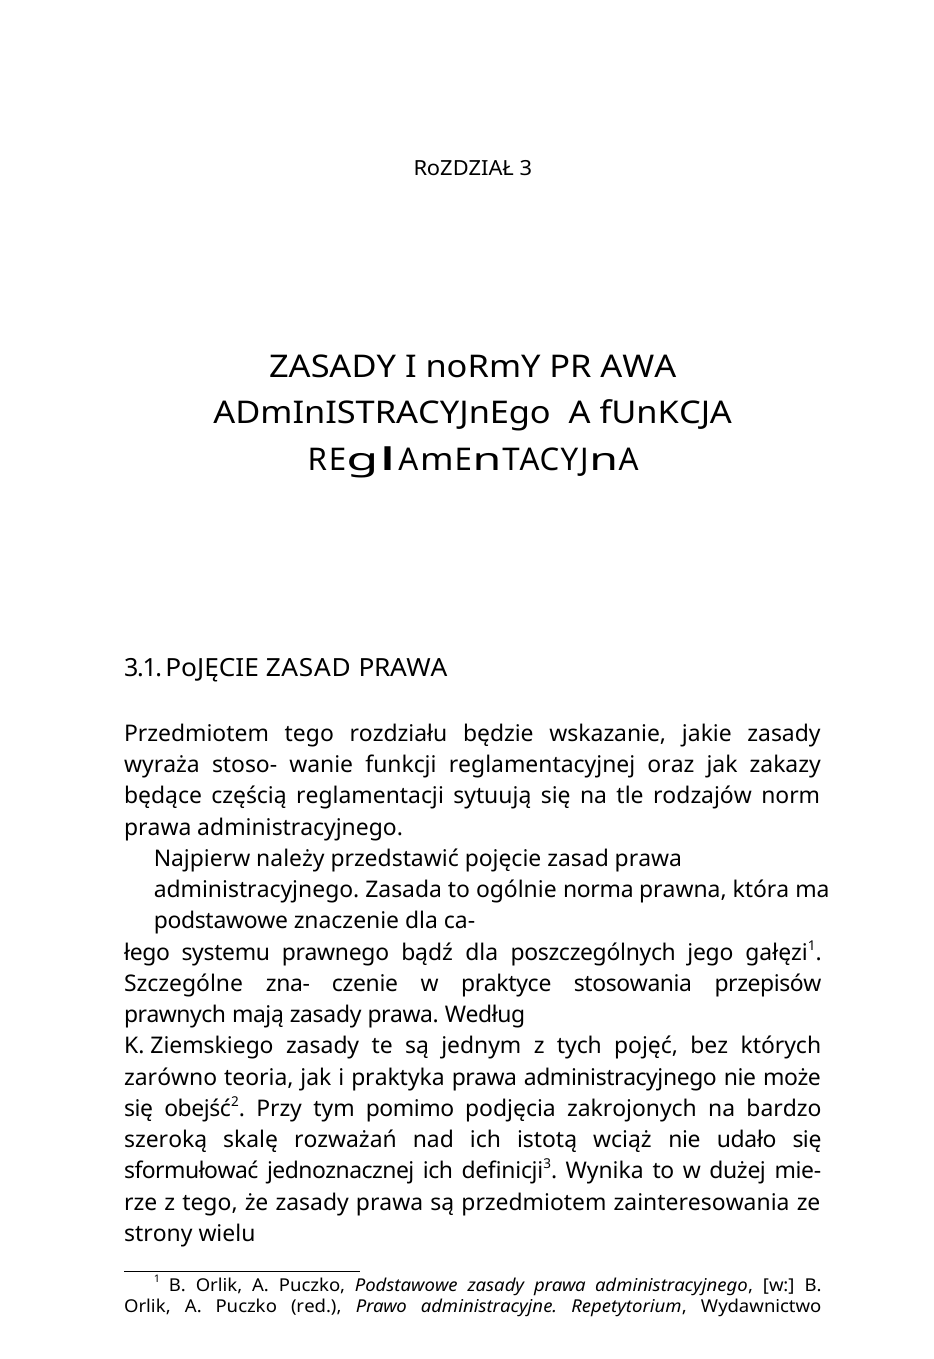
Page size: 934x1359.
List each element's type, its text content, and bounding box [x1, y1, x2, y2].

list Ziemskiego zasady te są jednym z tych pojęć, bez których zarówno teoria, jak i praktyka prawa administracyjnego nie może się obejść2. Przy tym pomimo podjęcia zakrojonych na bardzo szeroką skalę rozważań nad ich istotą wciąż nie udało się sformułować jednoznacznej ich definicji3. Wynika to w dużej mie- rze z tego, że zasady prawa są przedmiotem zainteresowania ze strony wielu [124, 1029, 822, 1248]
text łego systemu prawnego bądź dla poszczególnych jego gałęzi1. Szczególne zna- czenie w praktyce stosowania przepisów prawnych mają zasady prawa. Według [124, 936, 821, 1029]
subtitle ZASADY I noRmY PR AWA ADmInISTRACYJnEgo A fUnKCJA [210, 343, 735, 433]
subtitle PoJĘCIE ZASAD PRAWA [124, 650, 833, 684]
text Przedmiotem tego rozdziału będzie wskazanie, jakie zasady wyraża stoso- wanie funkcji reglamentacyjnej oraz jak zakazy będące częścią reglamentacji sytuują się na tle rodzajów norm prawa administracyjnego. [124, 717, 821, 842]
text Najpierw należy przedstawić pojęcie zasad prawa administracyjnego. Zasada to ogólnie norma prawna, która ma podstawowe znaczenie dla ca- [153, 842, 833, 936]
text RoZDZIAŁ 3 [141, 153, 805, 182]
text REglAmEnTACYJnA [141, 437, 805, 480]
text 1 B. Orlik, A. Puczko, Podstawowe zasady prawa administracyjnego, [w:] B. Orlik, A. Puczko (red.), Prawo administracyjne. Repetytorium, Wydawnictwo [124, 1274, 821, 1317]
